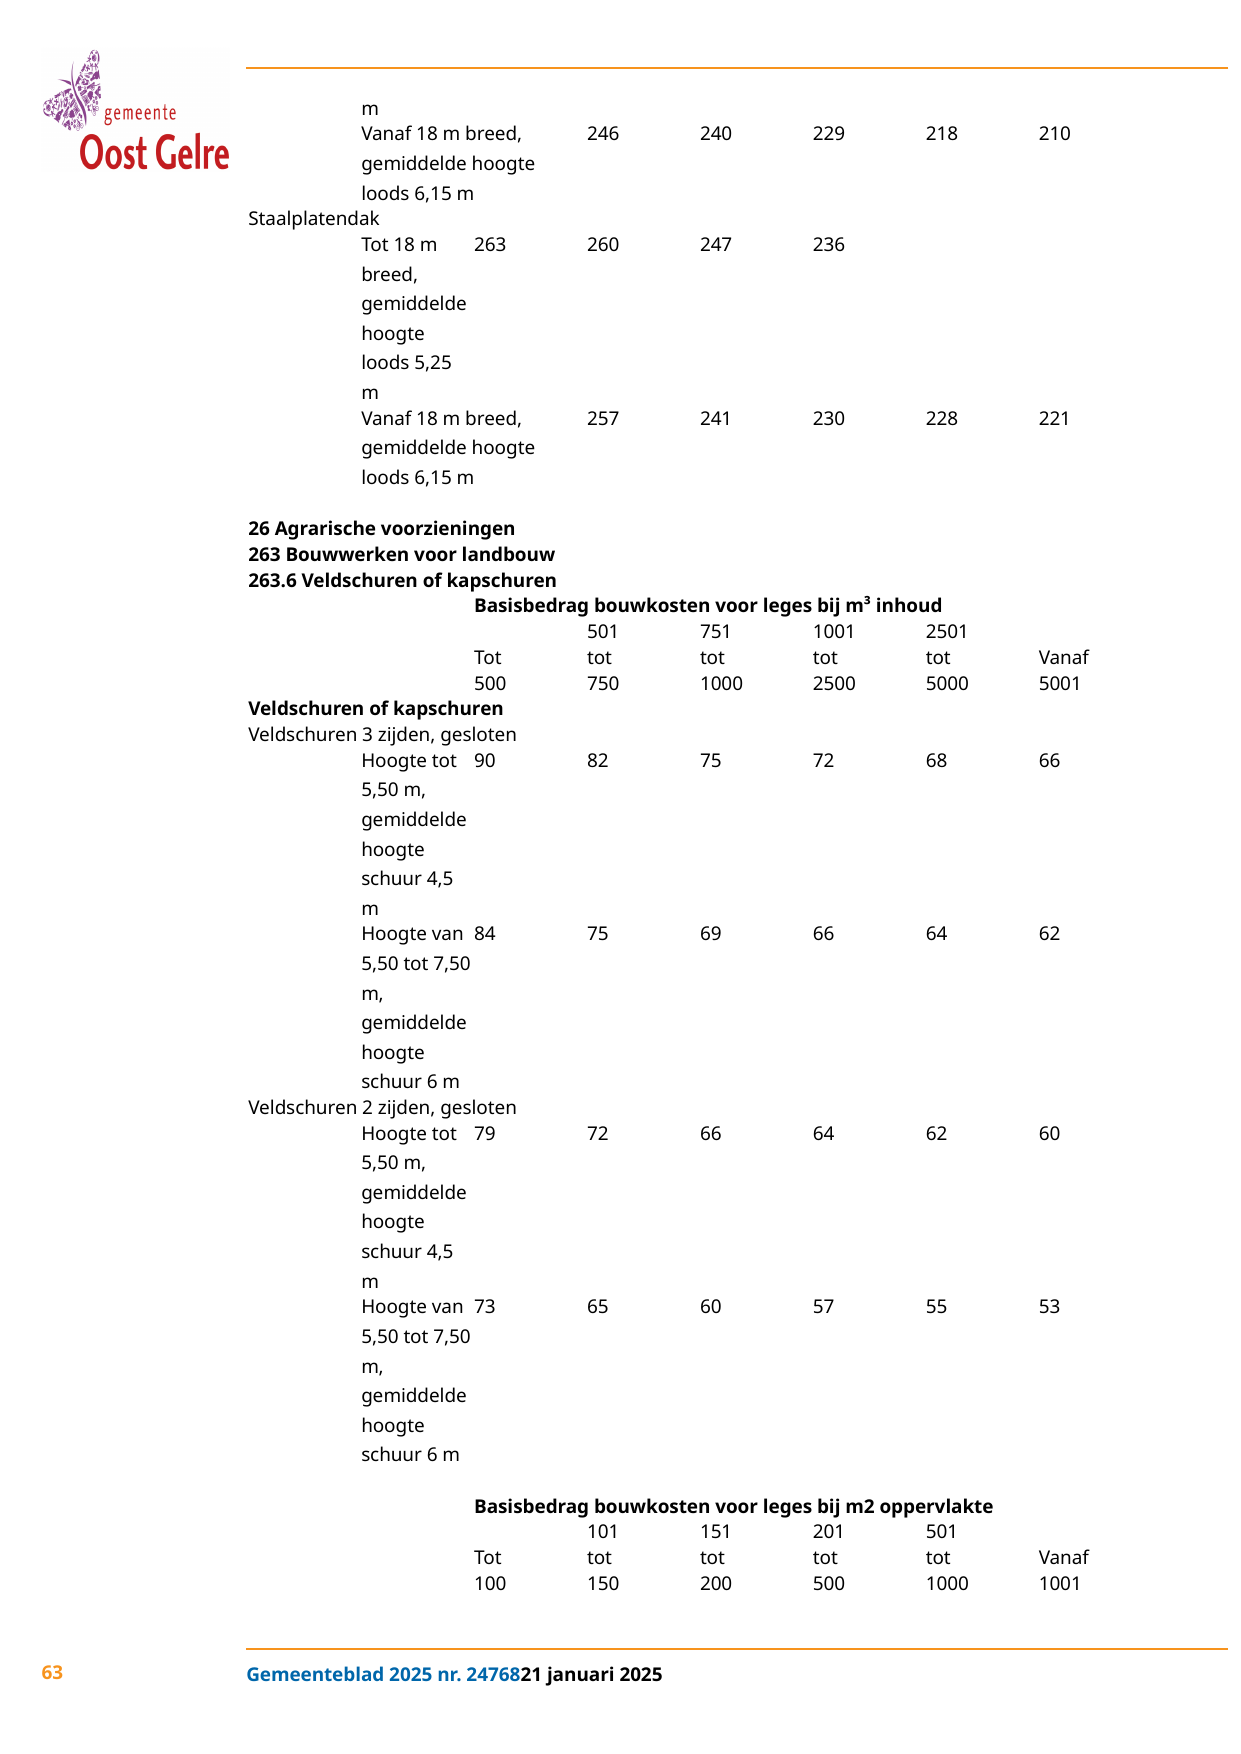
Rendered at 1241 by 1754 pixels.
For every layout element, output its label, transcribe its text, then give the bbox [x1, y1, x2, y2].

table_cell 66 [700, 1120, 813, 1294]
table_cell 260 [587, 231, 700, 405]
table_cell 101 [587, 1519, 700, 1544]
table_cell [1039, 205, 1152, 231]
table_cell 1000 [700, 670, 813, 696]
table_cell [926, 541, 1038, 567]
table_cell 62 [1039, 921, 1152, 1094]
table_cell [813, 515, 926, 541]
table_cell [248, 405, 361, 490]
table_cell [248, 1467, 361, 1493]
table_cell [474, 205, 587, 231]
table_cell [813, 205, 926, 231]
table_cell 247 [700, 231, 813, 405]
table_cell [1039, 1467, 1152, 1493]
table_cell [587, 1094, 700, 1120]
table_cell [1039, 1519, 1152, 1544]
table_cell [926, 515, 1038, 541]
table_cell [587, 205, 700, 231]
table_cell m [361, 95, 474, 121]
table_cell [248, 670, 361, 696]
table_cell [926, 696, 1038, 721]
table_cell [248, 1294, 361, 1467]
table_cell 62 [926, 1120, 1038, 1294]
table_cell [813, 490, 926, 515]
table_cell Tot 18 m breed, gemiddelde hoogte loods 5,25 m [361, 231, 474, 405]
table_cell [587, 1467, 700, 1493]
table_cell Veldschuren 3 zijden, gesloten [248, 721, 587, 747]
table_cell [248, 95, 361, 121]
table_cell 68 [926, 747, 1038, 921]
table_cell 200 [700, 1570, 813, 1596]
table_cell [926, 721, 1038, 747]
table_cell 66 [1039, 747, 1152, 921]
table_cell [361, 644, 474, 670]
table_cell 79 [474, 1120, 587, 1294]
table_cell [248, 231, 361, 405]
table_cell 82 [587, 747, 700, 921]
table_cell tot [926, 1545, 1038, 1570]
table_cell Vanaf 18 m breed, gemiddelde hoogte loods 6,15 m [361, 405, 587, 490]
table_cell Staalplatendak [248, 205, 474, 231]
table_cell 69 [700, 921, 813, 1094]
table_cell [813, 1467, 926, 1493]
table_cell 241 [700, 405, 813, 490]
table_cell 150 [587, 1570, 700, 1596]
table_cell 2501 [926, 618, 1038, 644]
table_cell Veldschuren 2 zijden, gesloten [248, 1094, 587, 1120]
table_cell [700, 490, 813, 515]
table_cell [474, 1467, 587, 1493]
table_cell Vanaf [1039, 1545, 1152, 1570]
table_cell [248, 1120, 361, 1294]
table_cell [248, 1545, 361, 1570]
table_cell [813, 567, 926, 593]
table_cell [248, 618, 361, 644]
table_cell tot [813, 644, 926, 670]
table_cell [248, 121, 361, 205]
table_cell 55 [926, 1294, 1038, 1467]
table_cell 221 [1039, 405, 1152, 490]
table_cell [1039, 593, 1152, 618]
table_cell Basisbedrag bouwkosten voor leges bij m³ inhoud [474, 593, 1038, 618]
table_cell Tot [474, 644, 587, 670]
table_cell [926, 1467, 1038, 1493]
table_cell 66 [813, 921, 926, 1094]
table_cell [813, 1094, 926, 1120]
table_cell [700, 696, 813, 721]
table_cell 84 [474, 921, 587, 1094]
table_cell [700, 515, 813, 541]
table_cell 73 [474, 1294, 587, 1467]
table_cell [926, 231, 1038, 405]
table_cell 201 [813, 1519, 926, 1544]
table_cell 60 [700, 1294, 813, 1467]
table_cell 501 [587, 618, 700, 644]
table_cell [1039, 696, 1152, 721]
table_cell [587, 95, 700, 121]
table_cell 2500 [813, 670, 926, 696]
table_cell [474, 618, 587, 644]
table_cell [1039, 721, 1152, 747]
table_cell Vanaf [1039, 644, 1152, 670]
table_cell [1039, 490, 1152, 515]
table_cell [361, 1493, 474, 1519]
table_cell 75 [587, 921, 700, 1094]
table_cell [361, 670, 474, 696]
table_cell [248, 644, 361, 670]
table_cell 65 [587, 1294, 700, 1467]
table_cell [1039, 618, 1152, 644]
table_cell [248, 747, 361, 921]
table_cell Veldschuren of kapschuren [248, 696, 587, 721]
table_cell 57 [813, 1294, 926, 1467]
table_cell tot [700, 644, 813, 670]
table_cell [813, 721, 926, 747]
table_cell 26 Agrarische voorzieningen [248, 515, 587, 541]
table_cell 60 [1039, 1120, 1152, 1294]
table_cell tot [587, 644, 700, 670]
table_cell 72 [813, 747, 926, 921]
table_cell 90 [474, 747, 587, 921]
table_cell 64 [813, 1120, 926, 1294]
table_cell [248, 1493, 361, 1519]
table_cell 1001 [1039, 1570, 1152, 1596]
table_cell [361, 490, 474, 515]
table_cell 750 [587, 670, 700, 696]
table_cell [248, 1570, 361, 1596]
table_cell tot [926, 644, 1038, 670]
table_cell [1039, 1094, 1152, 1120]
table_cell 751 [700, 618, 813, 644]
table_cell 1000 [926, 1570, 1038, 1596]
table_cell 246 [587, 121, 700, 205]
table_cell tot [813, 1545, 926, 1570]
table_cell [248, 921, 361, 1094]
table_cell 500 [474, 670, 587, 696]
table_cell Tot [474, 1545, 587, 1570]
table_cell 1001 [813, 618, 926, 644]
table_cell 263 Bouwwerken voor landbouw [248, 541, 700, 567]
table_cell [361, 1545, 474, 1570]
table_cell [361, 1467, 474, 1493]
table_cell [474, 490, 587, 515]
table_cell [1039, 541, 1152, 567]
table_cell [474, 95, 587, 121]
table_cell Vanaf 18 m breed, gemiddelde hoogte loods 6,15 m [361, 121, 587, 205]
table_cell [926, 205, 1038, 231]
table_cell [248, 490, 361, 515]
table_cell [813, 696, 926, 721]
table_cell [474, 1519, 587, 1544]
table_cell [700, 567, 813, 593]
table_cell [926, 490, 1038, 515]
table_cell 53 [1039, 1294, 1152, 1467]
table_cell [361, 618, 474, 644]
table_cell [587, 696, 700, 721]
table_cell [926, 95, 1038, 121]
table_cell [1039, 567, 1152, 593]
table_cell [700, 1094, 813, 1120]
table_cell 228 [926, 405, 1038, 490]
table_cell [926, 567, 1038, 593]
table_cell [926, 1094, 1038, 1120]
table_cell [700, 541, 813, 567]
table_cell 229 [813, 121, 926, 205]
table_cell [1039, 515, 1152, 541]
picture [41, 47, 231, 172]
table_cell 500 [813, 1570, 926, 1596]
table_cell Hoogte van 5,50 tot 7,50 m, gemiddelde hoogte schuur 6 m [361, 921, 474, 1094]
table_cell [700, 1467, 813, 1493]
table_cell [248, 593, 361, 618]
table_cell tot [700, 1545, 813, 1570]
table_cell [361, 1570, 474, 1596]
table_cell 230 [813, 405, 926, 490]
table_cell 210 [1039, 121, 1152, 205]
table_cell [700, 205, 813, 231]
table_cell [700, 95, 813, 121]
table_cell tot [587, 1545, 700, 1570]
table_cell Basisbedrag bouwkosten voor leges bij m2 oppervlakte [474, 1493, 1152, 1519]
table_cell 5000 [926, 670, 1038, 696]
table_cell [361, 1519, 474, 1544]
table_cell [1039, 231, 1152, 405]
table_cell Hoogte van 5,50 tot 7,50 m, gemiddelde hoogte schuur 6 m [361, 1294, 474, 1467]
table_cell 240 [700, 121, 813, 205]
table_cell [587, 721, 700, 747]
table_cell 100 [474, 1570, 587, 1596]
table_cell Hoogte tot 5,50 m, gemiddelde hoogte schuur 4,5 m [361, 1120, 474, 1294]
table_cell [813, 95, 926, 121]
table_cell [361, 593, 474, 618]
table_cell 501 [926, 1519, 1038, 1544]
table_cell [813, 541, 926, 567]
table_cell [248, 1519, 361, 1544]
table_cell 263 [474, 231, 587, 405]
table_cell 64 [926, 921, 1038, 1094]
table_cell 72 [587, 1120, 700, 1294]
table_cell 151 [700, 1519, 813, 1544]
table_cell 218 [926, 121, 1038, 205]
table_cell 5001 [1039, 670, 1152, 696]
table_cell [587, 515, 700, 541]
table_cell [587, 490, 700, 515]
table_cell [1039, 95, 1152, 121]
table_cell 257 [587, 405, 700, 490]
table_cell Hoogte tot 5,50 m, gemiddelde hoogte schuur 4,5 m [361, 747, 474, 921]
table_cell 236 [813, 231, 926, 405]
table_cell 75 [700, 747, 813, 921]
table_cell [700, 721, 813, 747]
table_cell 263.6 Veldschuren of kapschuren [248, 567, 700, 593]
